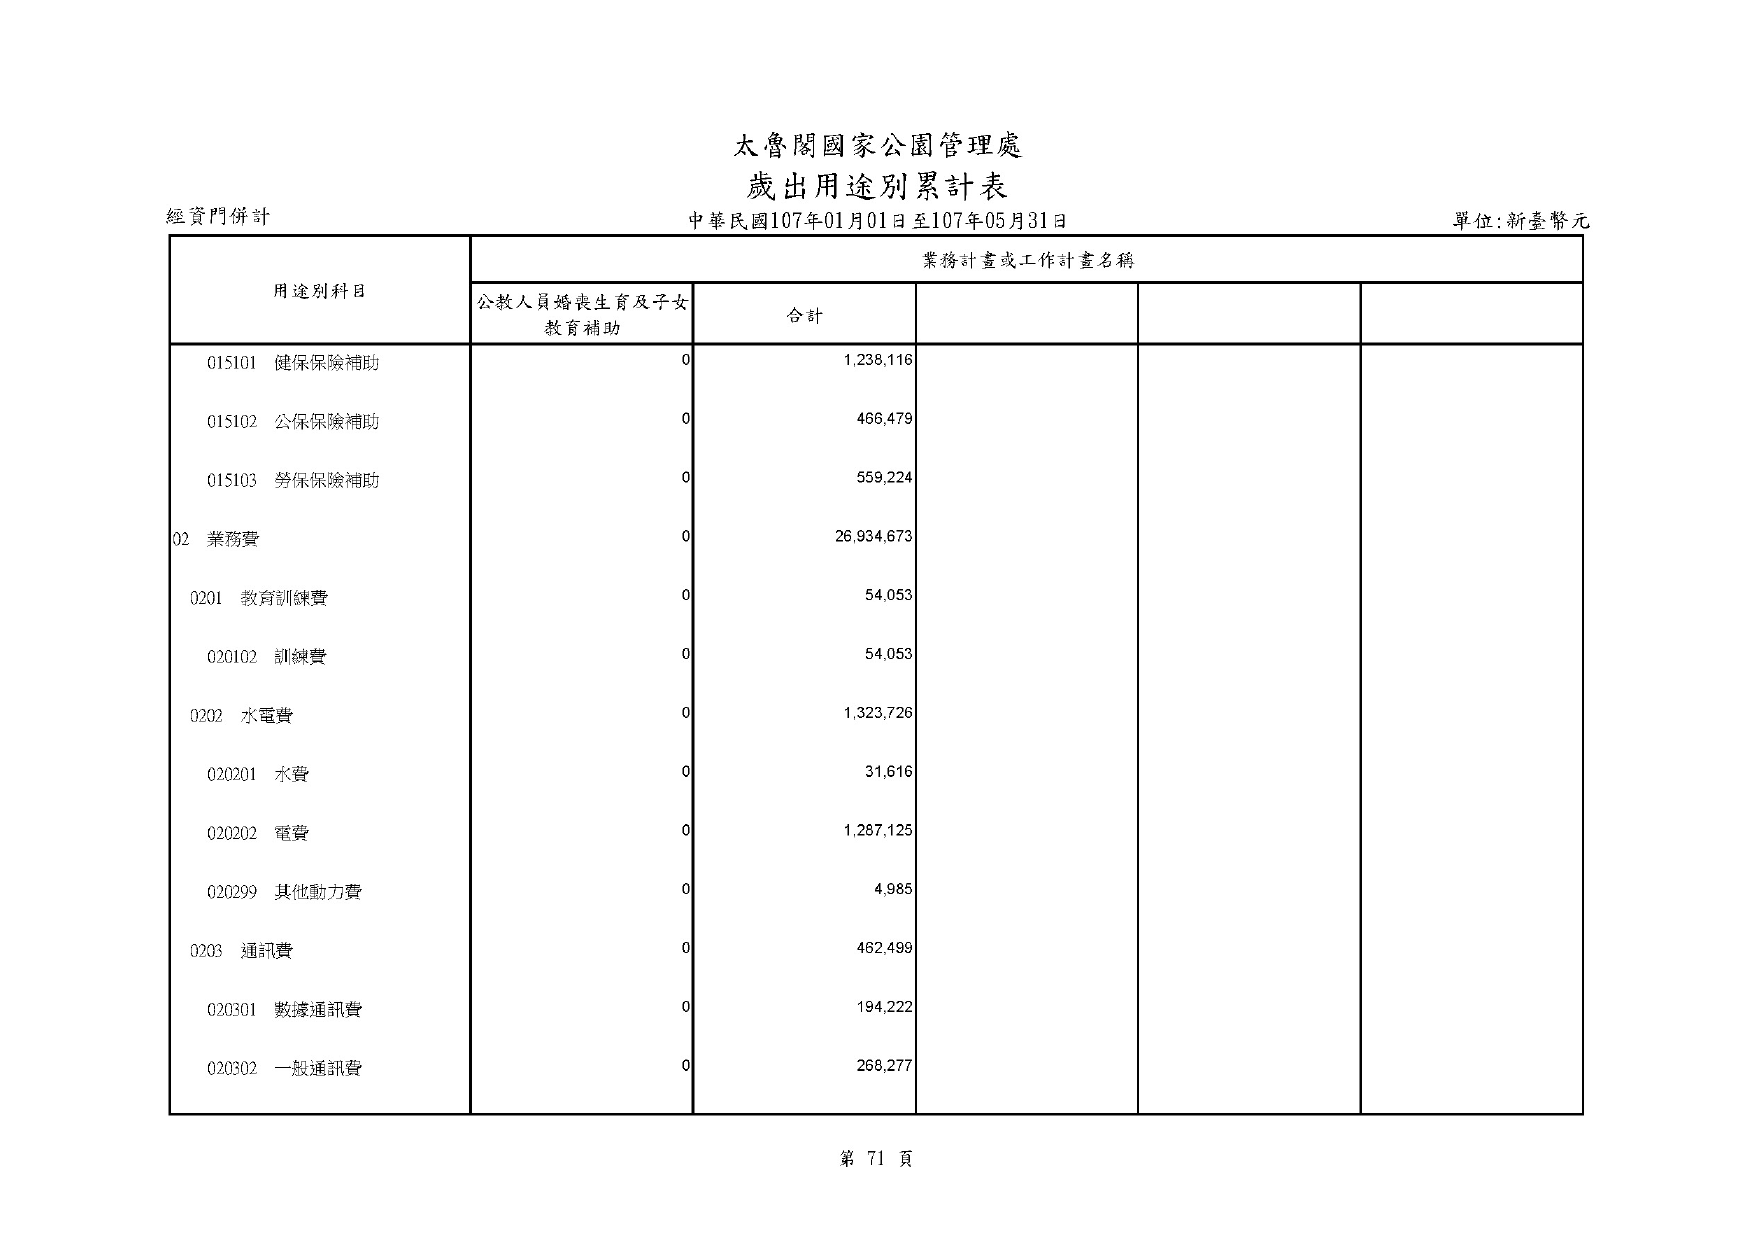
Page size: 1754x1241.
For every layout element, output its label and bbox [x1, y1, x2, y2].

picture [59, 59, 1695, 1216]
